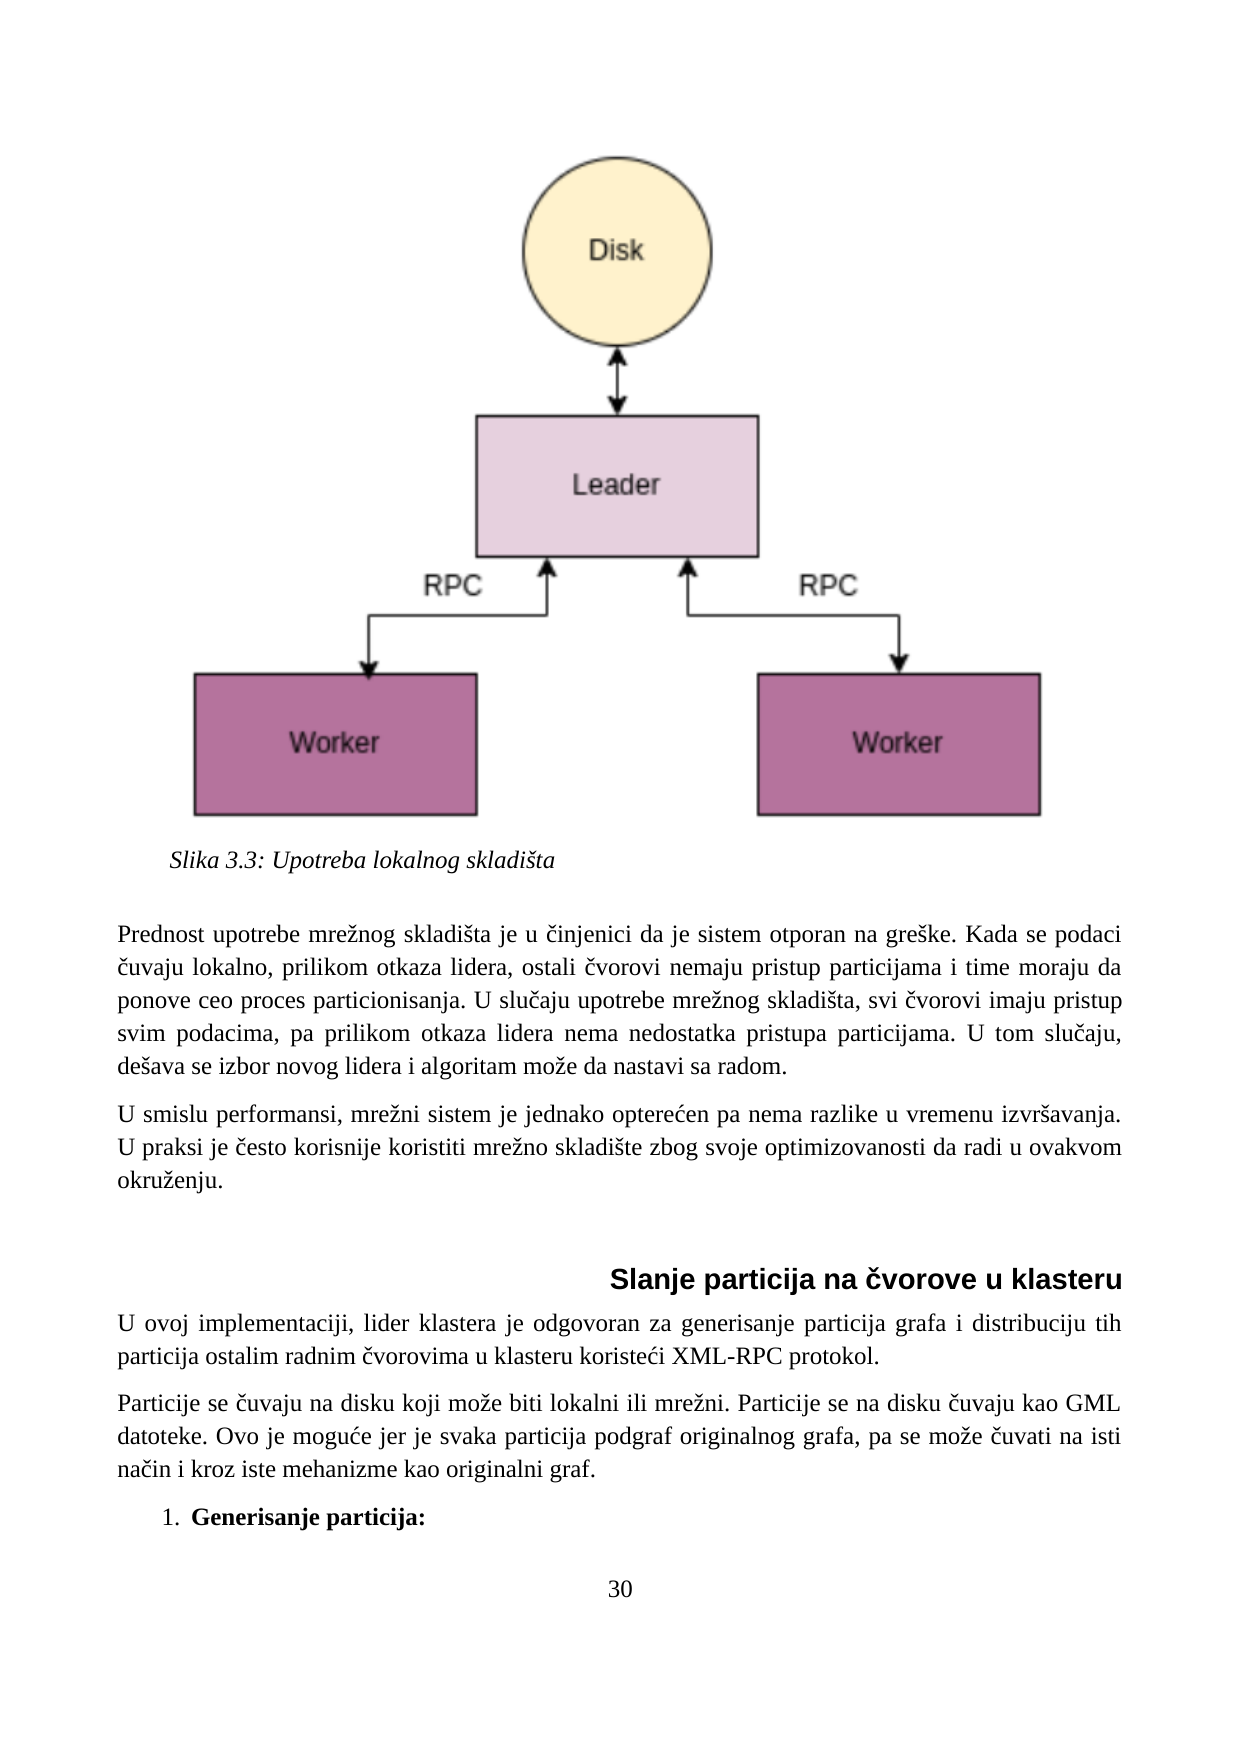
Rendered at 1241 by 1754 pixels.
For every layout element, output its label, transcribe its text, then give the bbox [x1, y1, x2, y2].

text U ovoj implementaciji, lider klastera je odgovoran za generisanje particija grafa i distribuciju tih particija ostalim radnim čvorovima u klasteru koristeći XML-RPC protokol. [117, 1308, 1123, 1369]
text Slika 3.3: Upotreba lokalnog skladišta [169, 846, 1071, 874]
text U smislu performansi, mrežni sistem je jednako opterećen pa nema razlike u vremenu izvršavanja. U praksi je često korisnije koristiti mrežno skladište zbog svoje optimizovanosti da radi u ovakvom okruženju. [117, 1099, 1123, 1194]
text Prednost upotrebe mrežnog skladišta je u činjenici da je sistem otporan na greške. Kada se podaci čuvaju lokalno, prilikom otkaza lidera, ostali čvorovi nemaju pristup particijama i time moraju da ponove ceo proces particionisanja. U slučaju upotrebe mrežnog skladišta, svi čvorovi imaju pristup svim podacima, pa prilikom otkaza lidera nema nedostatka pristupa particijama. U tom slučaju, dešava se izbor novog lidera i algoritam može da nastavi sa radom. [117, 919, 1123, 1080]
list Generisanje particija: [161, 1502, 1123, 1531]
subtitle Slanje particija na čvorove u klasteru [117, 1262, 1123, 1296]
text Particije se čuvaju na disku koji može biti lokalni ili mrežni. Particije se na disku čuvaju kao GML datoteke. Ovo je moguće jer je svaka particija podgraf originalnog grafa, pa se može čuvati na isti način i kroz iste mehanizme kao originalni graf. [117, 1388, 1123, 1483]
picture [169, 129, 1071, 846]
